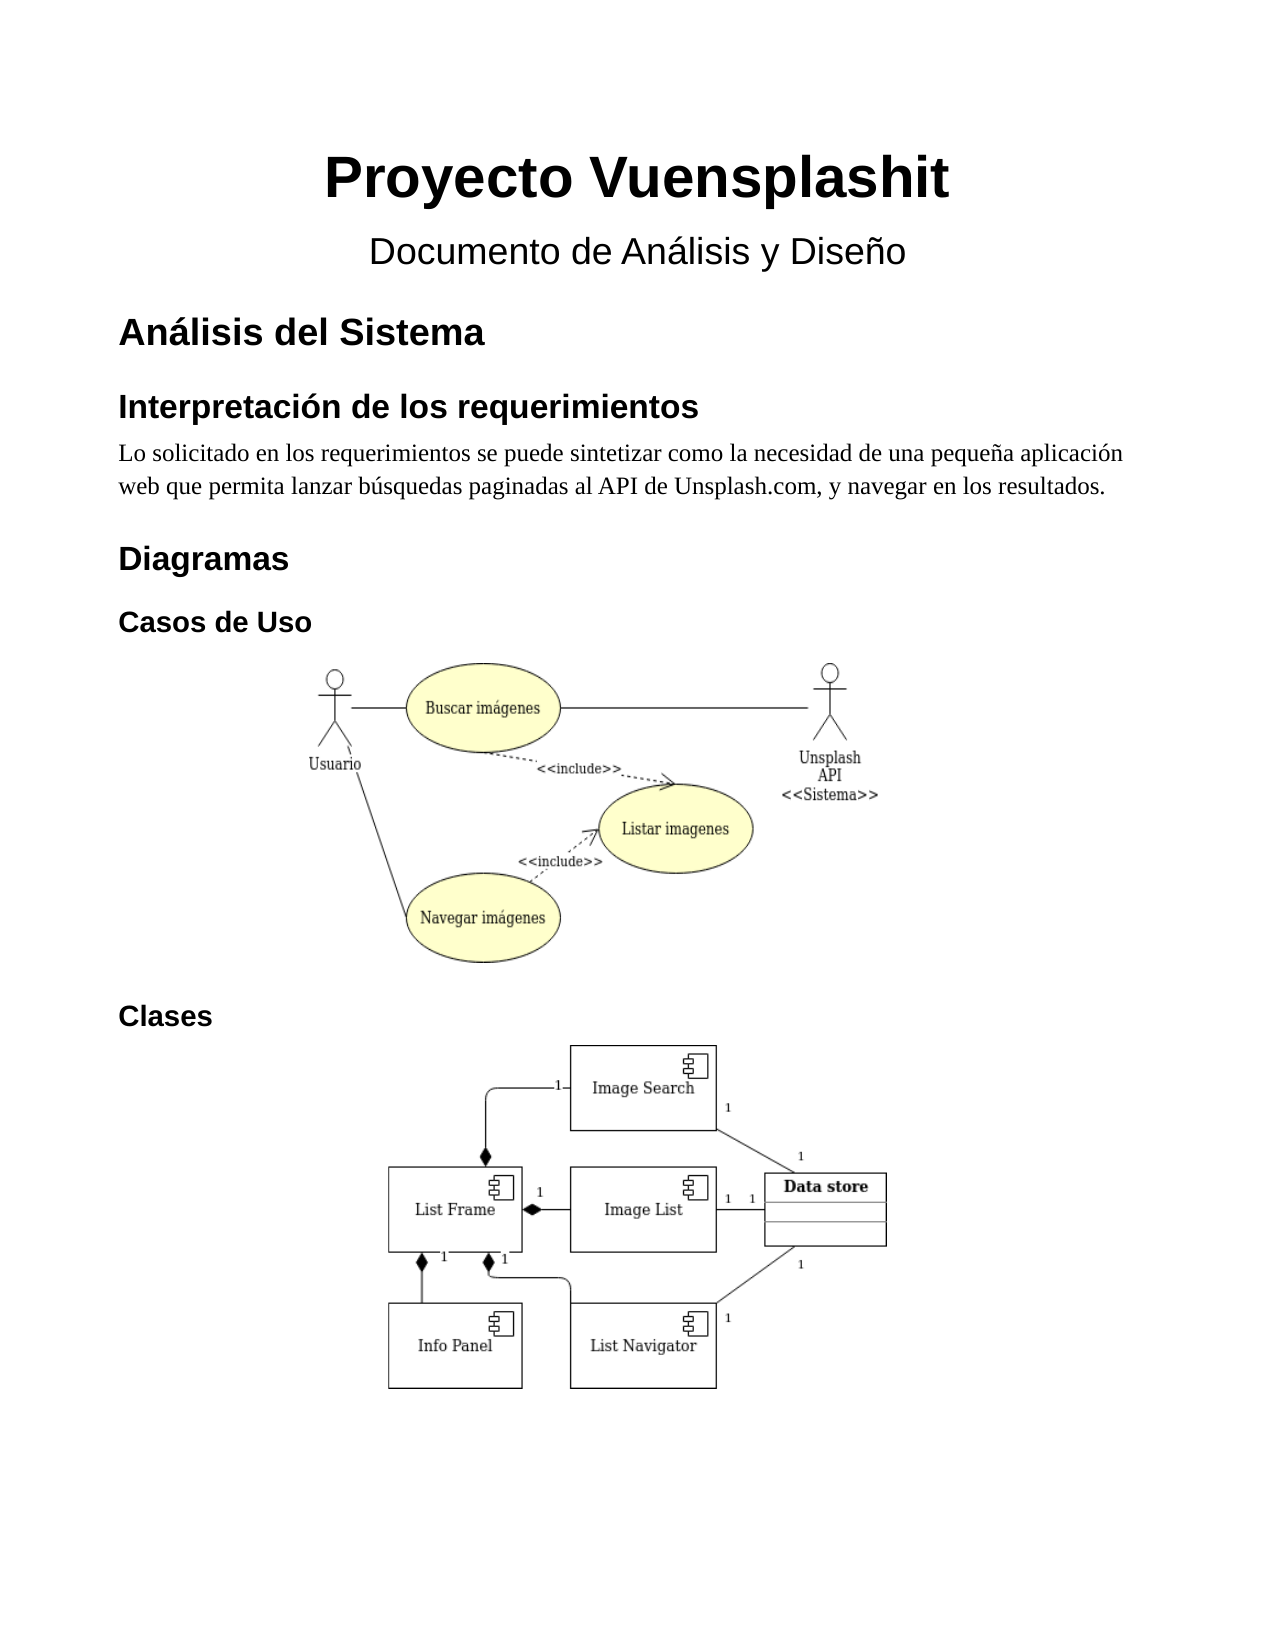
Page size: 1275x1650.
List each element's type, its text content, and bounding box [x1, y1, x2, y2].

subtitle Análisis del Sistema [118, 309, 1157, 353]
picture [388, 1045, 887, 1389]
text Lo solicitado en los requerimientos se puede sintetizar como la necesidad de una pequeña aplicación web que permita lanzar búsquedas paginadas al API de Unsplash.com, y navegar en los resultados. [118, 438, 1157, 499]
picture [308, 663, 879, 963]
title Proyecto Vuensplashit [118, 143, 1157, 210]
subtitle Casos de Uso [118, 605, 1157, 639]
subtitle Clases [118, 999, 1157, 1033]
subtitle Interpretación de los requerimientos [118, 387, 1157, 425]
subtitle Diagramas [118, 539, 1157, 578]
subtitle Documento de Análisis y Diseño [118, 229, 1157, 272]
